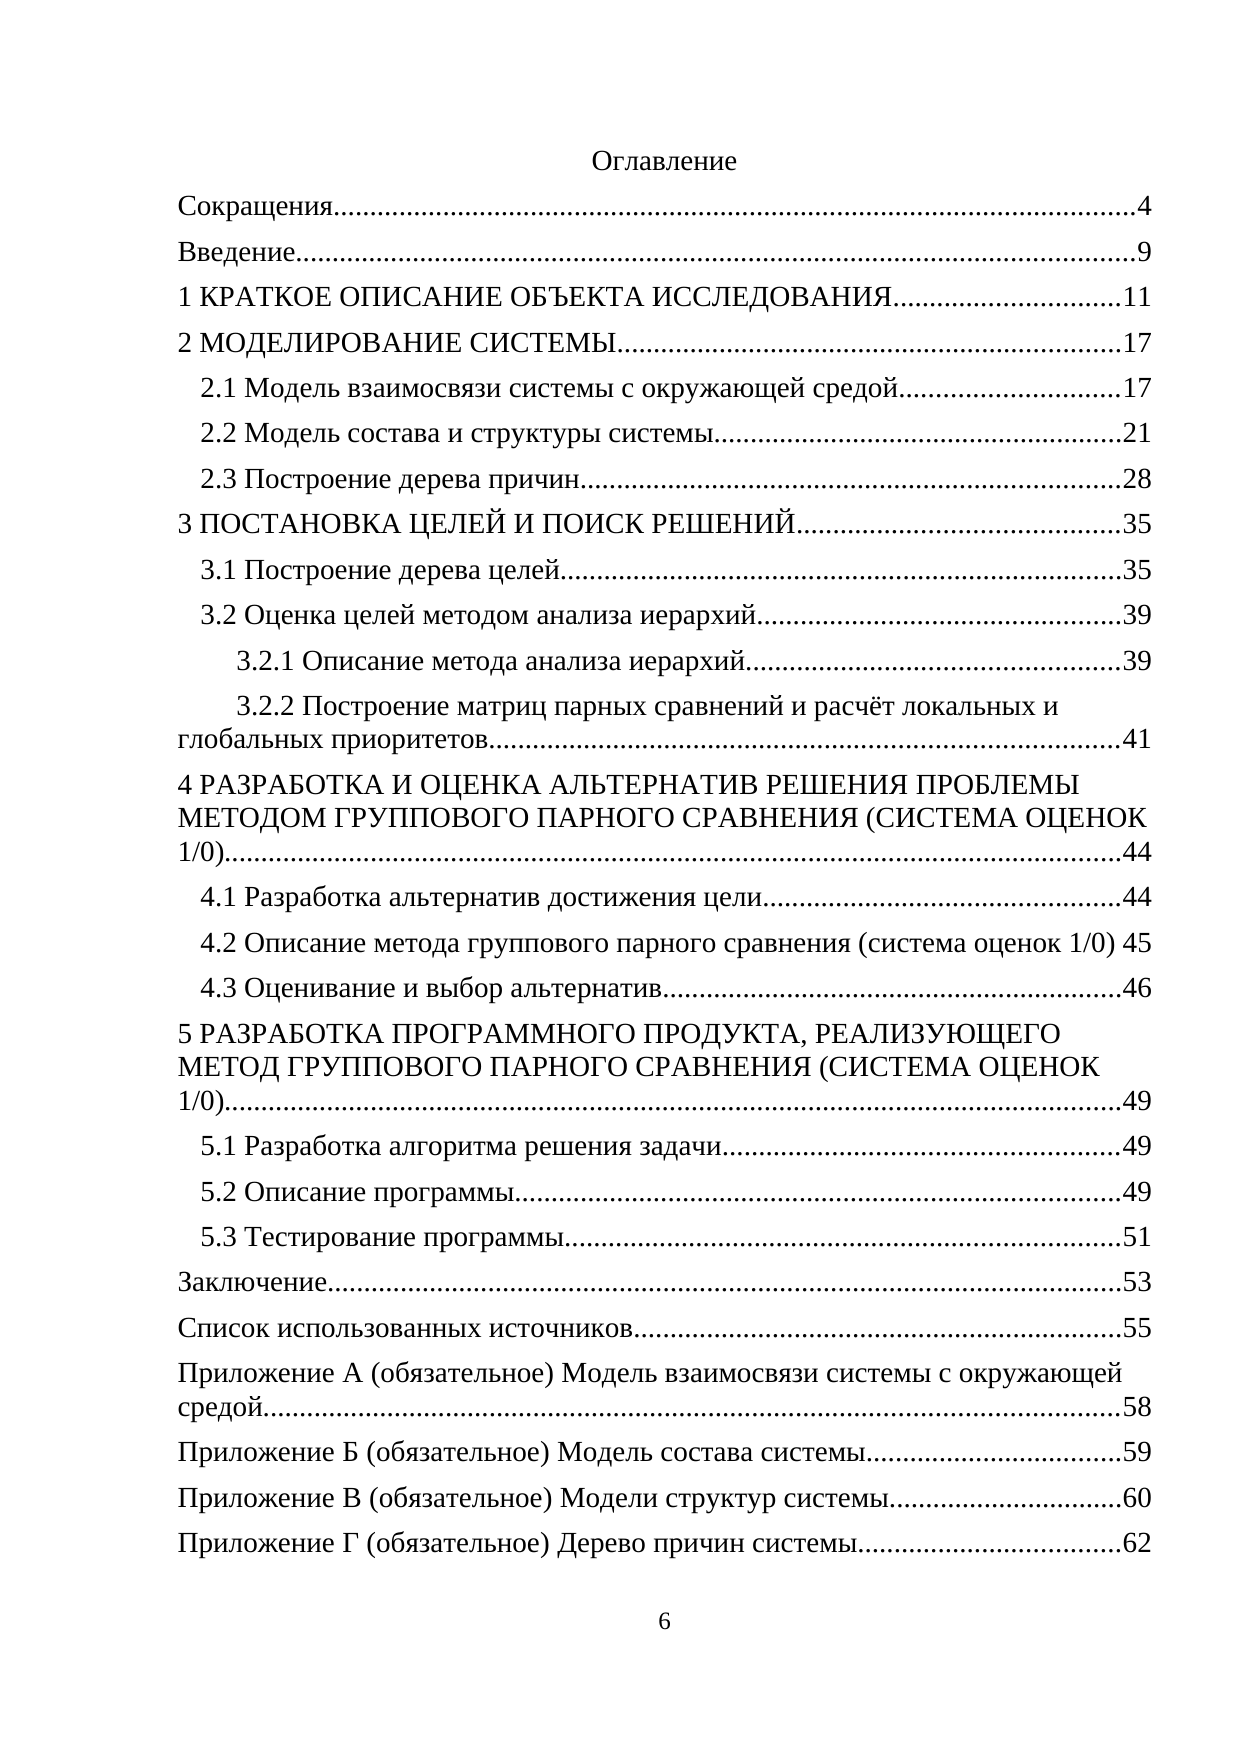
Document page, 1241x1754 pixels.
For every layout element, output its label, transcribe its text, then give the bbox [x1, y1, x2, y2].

text Приложение Г (обязательное) Дерево причин системы 62 [177, 1525, 1152, 1559]
text Введение 9 [177, 234, 1152, 267]
text 2.3 Построение дерева причин 28 [200, 461, 1152, 494]
text 2.2 Модель состава и структуры системы 21 [200, 416, 1152, 449]
text 5 РАЗРАБОТКА ПРОГРАММНОГО ПРОДУКТА, РЕАЛИЗУЮЩЕГО МЕТОД ГРУППОВОГО ПАРНОГО СРАВНЕНИЯ (СИСТЕМА ОЦЕНОК 1/0) 49 [177, 1016, 1152, 1116]
text 4 РАЗРАБОТКА И ОЦЕНКА АЛЬТЕРНАТИВ РЕШЕНИЯ ПРОБЛЕМЫ МЕТОДОМ ГРУППОВОГО ПАРНОГО СРАВНЕНИЯ (СИСТЕМА ОЦЕНОК 1/0) 44 [177, 767, 1152, 868]
text Сокращения 4 [177, 188, 1152, 222]
text 5.3 Тестирование программы 51 [200, 1219, 1152, 1253]
text 3.1 Построение дерева целей 35 [200, 552, 1152, 585]
text 5.2 Описание программы 49 [200, 1174, 1152, 1207]
text 2 МОДЕЛИРОВАНИЕ СИСТЕМЫ 17 [177, 325, 1152, 358]
text 4.2 Описание метода группового парного сравнения (система оценок 1/0) 45 [200, 925, 1152, 958]
text 3 ПОСТАНОВКА ЦЕЛЕЙ И ПОИСК РЕШЕНИЙ 35 [177, 506, 1152, 540]
text 3.2.1 Описание метода анализа иерархий 39 [177, 643, 1152, 676]
text 2.1 Модель взаимосвязи системы с окружающей средой 17 [200, 370, 1152, 404]
text 4.3 Оценивание и выбор альтернатив 46 [200, 970, 1152, 1004]
text 3.2.2 Построение матриц парных сравнений и расчёт локальных и глобальных приоритетов 41 [177, 688, 1152, 755]
text Приложение А (обязательное) Модель взаимосвязи системы с окружающей средой 58 [177, 1355, 1152, 1422]
text 4.1 Разработка альтернатив достижения цели 44 [200, 879, 1152, 913]
text Приложение Б (обязательное) Модель состава системы 59 [177, 1434, 1152, 1468]
text 5.1 Разработка алгоритма решения задачи 49 [200, 1128, 1152, 1162]
text Приложение В (обязательное) Модели структур системы 60 [177, 1480, 1152, 1513]
text 3.2 Оценка целей методом анализа иерархий 39 [200, 597, 1152, 631]
text Список использованных источников 55 [177, 1310, 1152, 1343]
subtitle Оглавление [177, 143, 1152, 177]
text 1 КРАТКОЕ ОПИСАНИЕ ОБЪЕКТА ИССЛЕДОВАНИЯ 11 [177, 279, 1152, 313]
text Заключение 53 [177, 1264, 1152, 1298]
